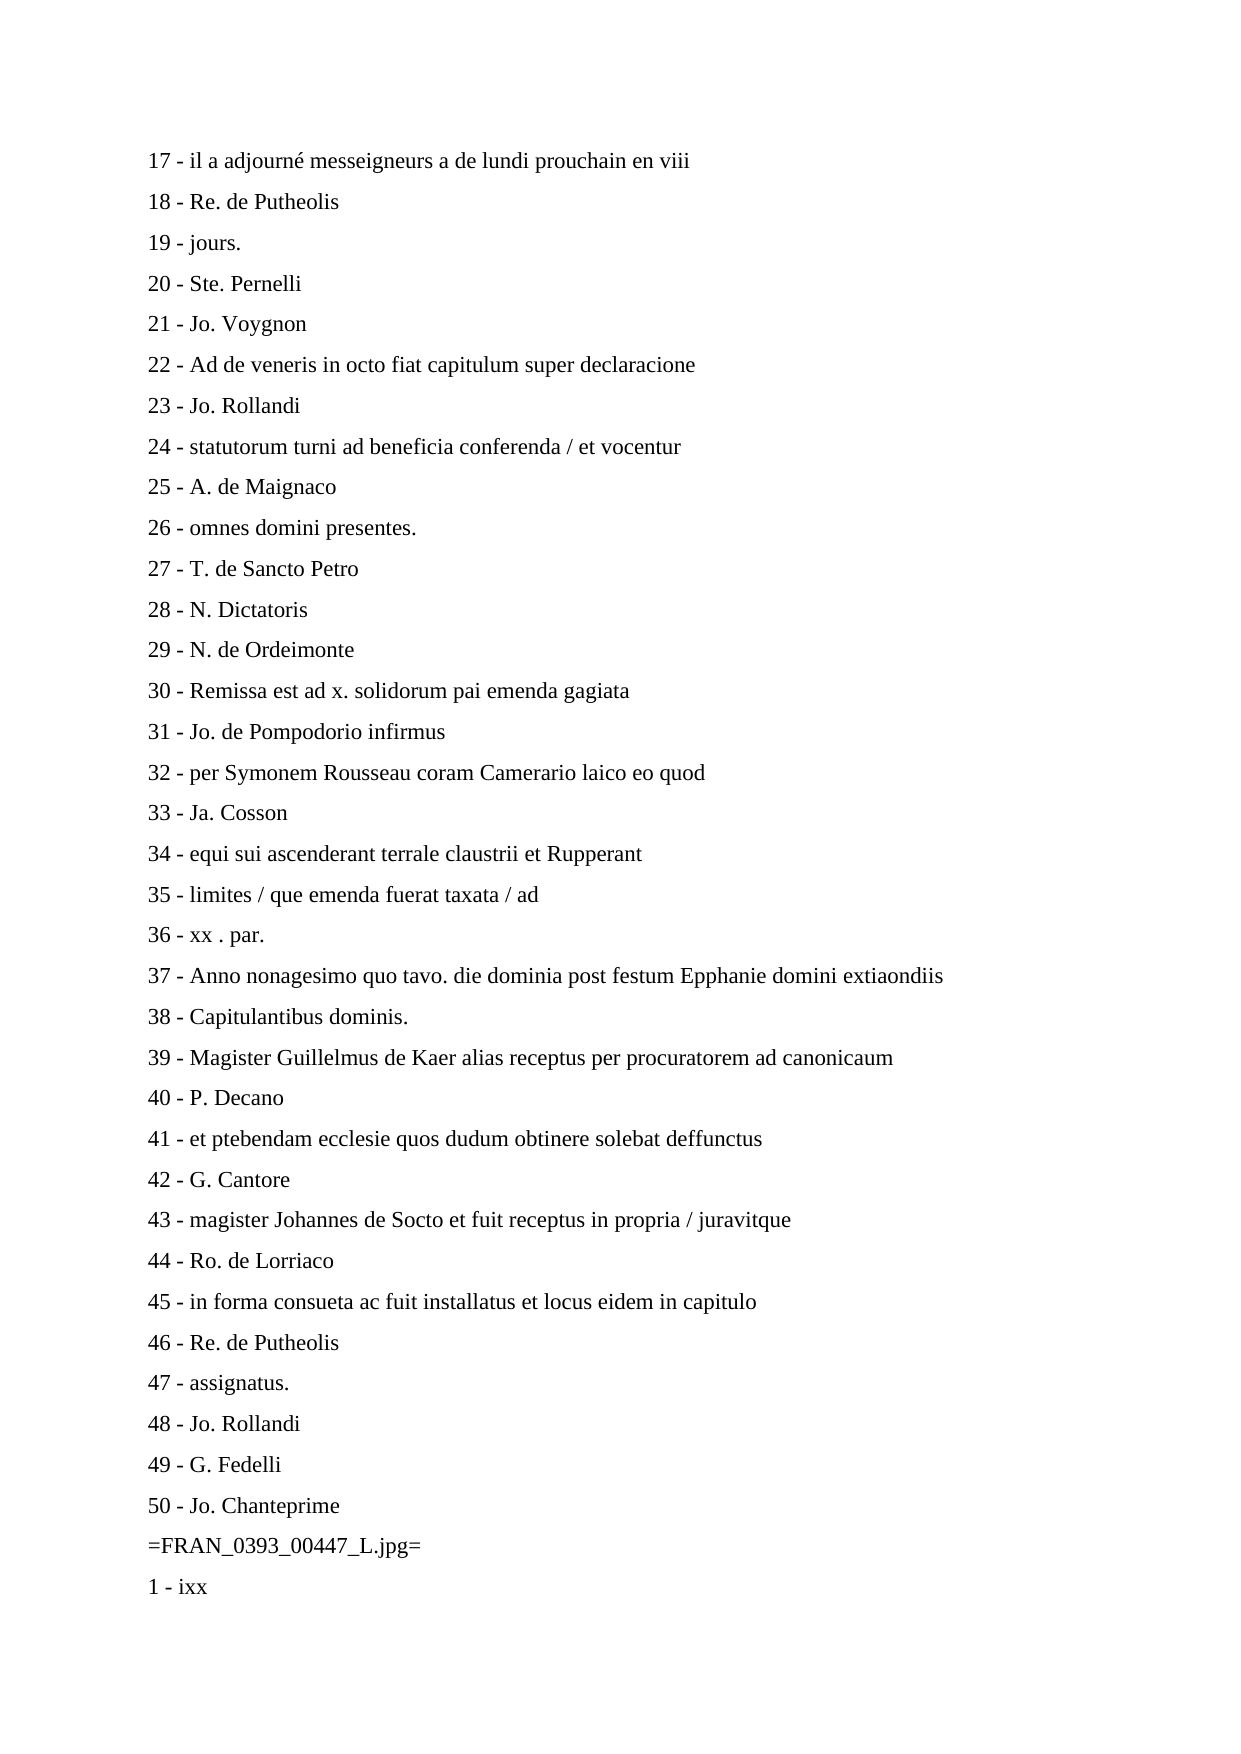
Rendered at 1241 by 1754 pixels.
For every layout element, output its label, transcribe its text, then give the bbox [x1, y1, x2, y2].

text 19 - jours. [148, 229, 1093, 255]
text 44 - Ro. de Lorriaco [148, 1247, 1093, 1274]
text =FRAN_0393_00447_L.jpg= [148, 1532, 1093, 1559]
text 39 - Magister Guillelmus de Kaer alias receptus per procuratorem ad canonicaum [148, 1044, 1093, 1070]
text 45 - in forma consueta ac fuit installatus et locus eidem in capitulo [148, 1288, 1093, 1314]
text 22 - Ad de veneris in octo fiat capitulum super declaracione [148, 351, 1093, 378]
text 41 - et ptebendam ecclesie quos dudum obtinere solebat deffunctus [148, 1125, 1093, 1151]
text 38 - Capitulantibus dominis. [148, 1003, 1093, 1029]
text 50 - Jo. Chanteprime [148, 1492, 1093, 1518]
text 28 - N. Dictatoris [148, 596, 1093, 622]
text 43 - magister Johannes de Socto et fuit receptus in propria / juravitque [148, 1207, 1093, 1233]
text 31 - Jo. de Pompodorio infirmus [148, 718, 1093, 744]
text 1 - ixx [148, 1573, 1093, 1599]
text 40 - P. Decano [148, 1084, 1093, 1111]
text 32 - per Symonem Rousseau coram Camerario laico eo quod [148, 758, 1093, 785]
text 29 - N. de Ordeimonte [148, 636, 1093, 663]
text 26 - omnes domini presentes. [148, 514, 1093, 541]
text 34 - equi sui ascenderant terrale claustrii et Rupperant [148, 840, 1093, 866]
text 46 - Re. de Putheolis [148, 1329, 1093, 1355]
text 30 - Remissa est ad x. solidorum pai emenda gagiata [148, 677, 1093, 703]
text 21 - Jo. Voygnon [148, 311, 1093, 337]
text 42 - G. Cantore [148, 1166, 1093, 1192]
text 36 - xx . par. [148, 921, 1093, 948]
text 35 - limites / que emenda fuerat taxata / ad [148, 881, 1093, 907]
text 17 - il a adjourné messeigneurs a de lundi prouchain en viii [148, 148, 1093, 174]
text 25 - A. de Maignaco [148, 473, 1093, 500]
text 20 - Ste. Pernelli [148, 270, 1093, 296]
text 33 - Ja. Cosson [148, 799, 1093, 826]
text 18 - Re. de Putheolis [148, 188, 1093, 215]
text 24 - statutorum turni ad beneficia conferenda / et vocentur [148, 433, 1093, 459]
text 48 - Jo. Rollandi [148, 1410, 1093, 1437]
text 49 - G. Fedelli [148, 1451, 1093, 1477]
text 37 - Anno nonagesimo quo tavo. die dominia post festum Epphanie domini extiaondiis [148, 962, 1093, 988]
text 23 - Jo. Rollandi [148, 392, 1093, 418]
text 27 - T. de Sancto Petro [148, 555, 1093, 581]
text 47 - assignatus. [148, 1369, 1093, 1396]
